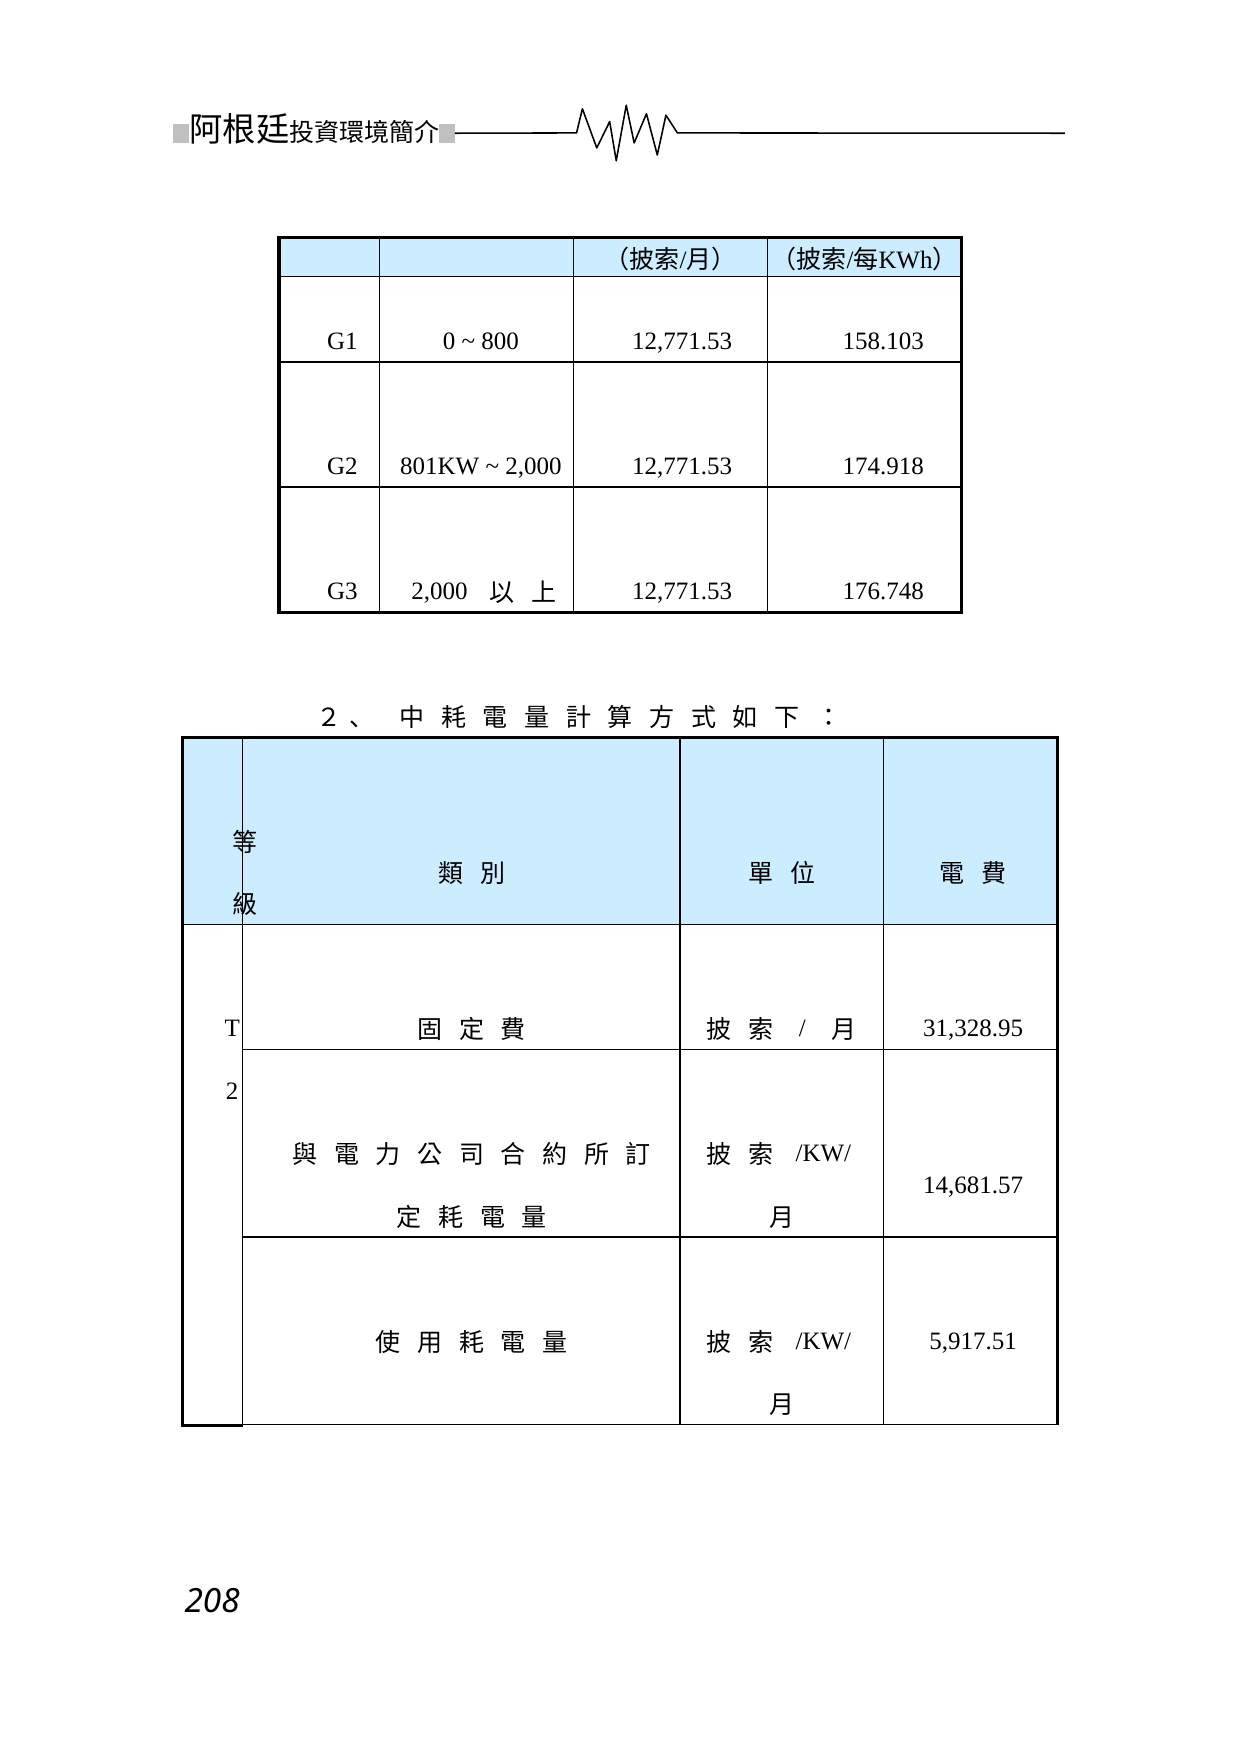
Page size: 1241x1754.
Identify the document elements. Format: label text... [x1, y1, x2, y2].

table_header 電費 [884, 739, 1056, 924]
table_cell T2 [184, 925, 242, 1424]
table_header [380, 239, 573, 276]
table_cell G2 [281, 363, 379, 486]
table_cell 使用耗電量 [243, 1238, 679, 1424]
table_cell 固定費 [243, 925, 679, 1049]
table_cell G3 [281, 488, 379, 611]
table_cell 12,771.53 [574, 488, 767, 611]
table_cell 披索/KW/月 [681, 1050, 883, 1236]
table_cell 174.918 [768, 363, 960, 486]
table_header （披索/月） [574, 239, 767, 276]
table_cell 0 ~ 800 [380, 277, 573, 361]
table_cell 801KW ~ 2,000 [380, 363, 573, 486]
table_header 類別 [243, 739, 679, 924]
table_header [281, 239, 379, 276]
table_cell 158.103 [768, 277, 960, 361]
table_cell 14,681.57 [884, 1050, 1056, 1236]
table_cell 31,328.95 [884, 925, 1056, 1049]
table_cell 12,771.53 [574, 363, 767, 486]
table_header 等級 [184, 739, 242, 924]
table_cell 176.748 [768, 488, 960, 611]
table_cell 2,000以上 [380, 488, 573, 611]
table_cell 披索/KW/月 [681, 1238, 883, 1424]
table_cell G1 [281, 277, 379, 361]
text ２、中耗電量計算方式如下： [281, 674, 1058, 736]
table_header 單位 [681, 739, 883, 924]
table_header （披索/每KWh） [768, 239, 960, 276]
table_cell 5,917.51 [884, 1238, 1056, 1424]
table_cell 12,771.53 [574, 277, 767, 361]
table_cell 披索/月 [681, 925, 883, 1049]
table_cell 與電力公司合約所訂定耗電量 [243, 1050, 679, 1236]
